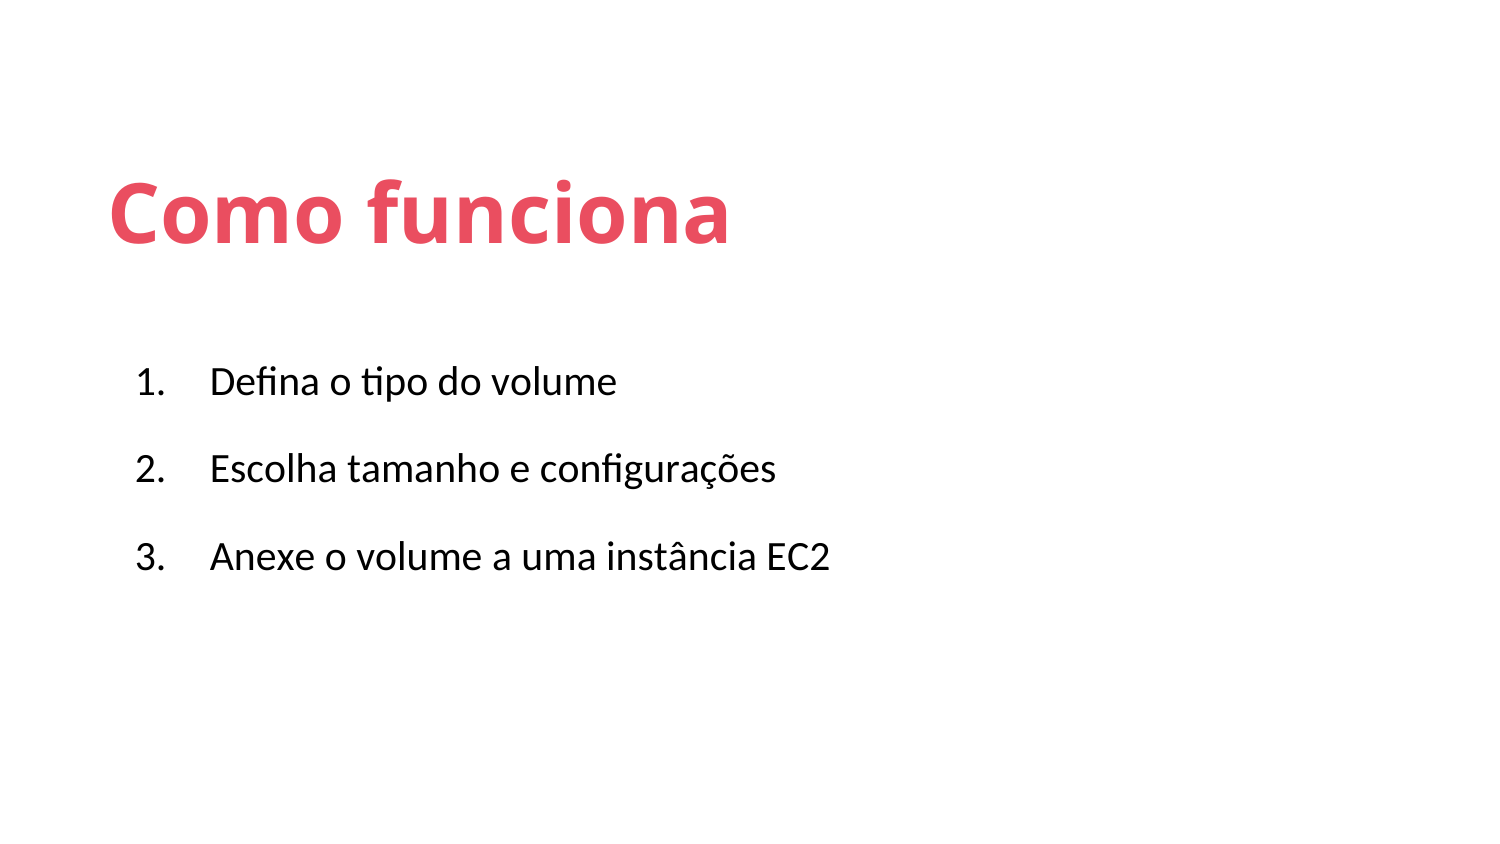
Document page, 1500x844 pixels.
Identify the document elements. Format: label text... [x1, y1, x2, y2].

text_box Como funciona [92, 128, 1403, 277]
text_box Defina o tipo do volume Escolha tamanho e configurações Anexe o volume a uma instância EC2 [119, 338, 1240, 744]
